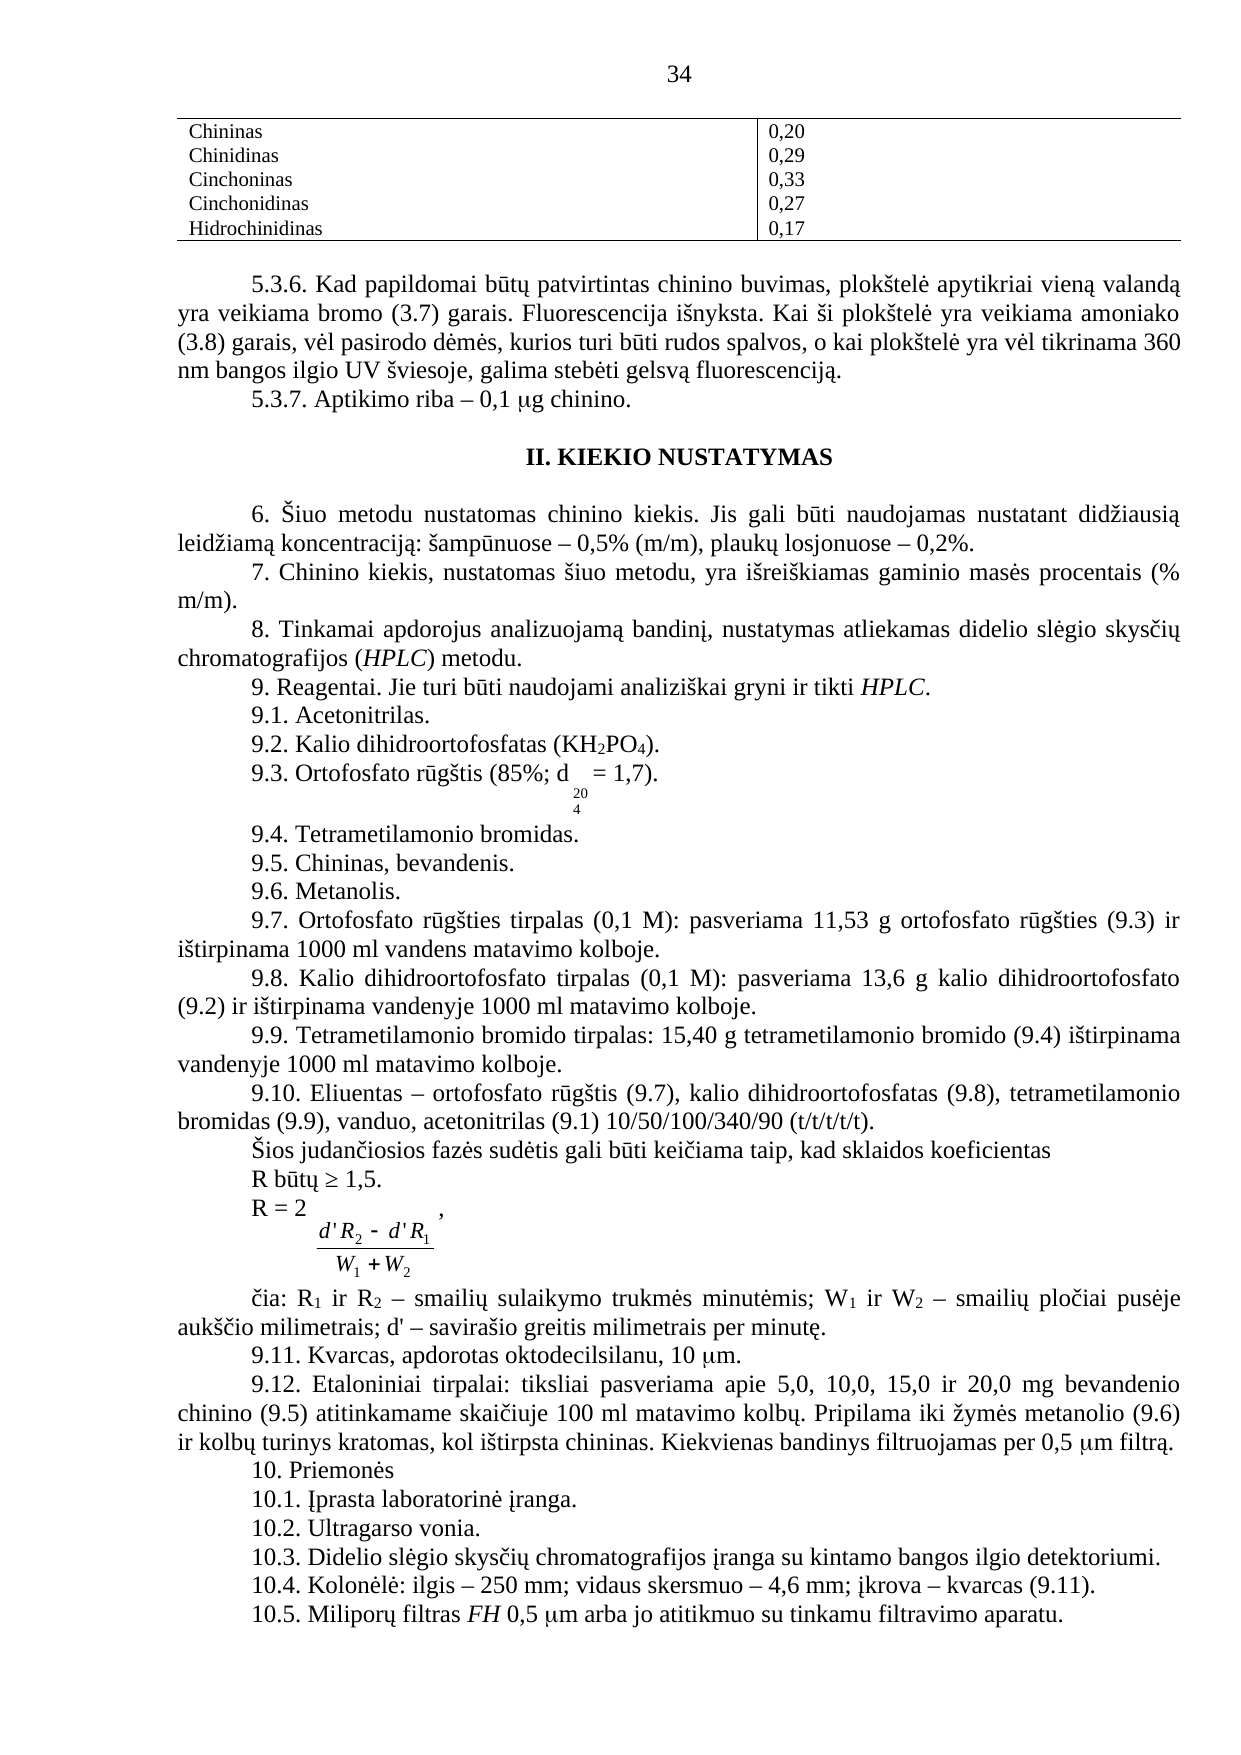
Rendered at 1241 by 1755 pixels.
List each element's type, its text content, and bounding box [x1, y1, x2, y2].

text čia: R1 ir R2 – smailių sulaikymo trukmės minutėmis; W1 ir W2 – smailių pločiai pusėje aukščio milimetrais; d' – savirašio greitis milimetrais per minutę. [177, 1283, 1181, 1341]
text 10.3. Didelio slėgio skysčių chromatografijos įranga su kintamo bangos ilgio detektoriumi. [177, 1542, 1181, 1571]
table_cell Chininas Chinidinas Cinchoninas Cinchonidinas Hidrochinidinas [177, 119, 757, 239]
text R = 2 , [177, 1193, 1181, 1283]
text 5.3.6. Kad papildomai būtų patvirtintas chinino buvimas, plokštelė apytikriai vieną valandą yra veikiama bromo (3.7) garais. Fluorescencija išnyksta. Kai ši plokštelė yra veikiama amoniako (3.8) garais, vėl pasirodo dėmės, kurios turi būti rudos spalvos, o kai plokštelė yra vėl tikrinama 360 nm bangos ilgio UV šviesoje, galima stebėti gelsvą fluorescenciją. [177, 269, 1181, 384]
text 9.3. Ortofosfato rūgštis (85%; d= 1,7). [177, 758, 1181, 819]
text 10. Priemonės [177, 1456, 1181, 1484]
table_cell 0,20 0,29 0,33 0,27 0,17 [758, 119, 1181, 239]
text 5.3.7. Aptikimo riba – 0,1 g chinino. [177, 384, 1181, 413]
text 9.7. Ortofosfato rūgšties tirpalas (0,1 M): pasveriama 11,53 g ortofosfato rūgšties (9.3) ir ištirpinama 1000 ml vandens matavimo kolboje. [177, 905, 1181, 963]
text 9.8. Kalio dihidroortofosfato tirpalas (0,1 M): pasveriama 13,6 g kalio dihidroortofosfato (9.2) ir ištirpinama vandenyje 1000 ml matavimo kolboje. [177, 963, 1181, 1020]
text 9.2. Kalio dihidroortofosfatas (KH2PO4). [177, 729, 1181, 758]
text 9.10. Eliuentas – ortofosfato rūgštis (9.7), kalio dihidroortofosfatas (9.8), tetrametilamonio bromidas (9.9), vanduo, acetonitrilas (9.1) 10/50/100/340/90 (t/t/t/t/t). [177, 1078, 1181, 1135]
text R būtų ≥ 1,5. [177, 1164, 1181, 1193]
text 8. Tinkamai apdorojus analizuojamą bandinį, nustatymas atliekamas didelio slėgio skysčių chromatografijos (HPLC) metodu. [177, 614, 1181, 672]
text 9.11. Kvarcas, apdorotas oktodecilsilanu, 10 m. [177, 1341, 1181, 1369]
text 10.4. Kolonėlė: ilgis – 250 mm; vidaus skersmuo – 4,6 mm; įkrova – kvarcas (9.11). [177, 1571, 1181, 1599]
text 10.5. Miliporų filtras FH 0,5 m arba jo atitikmuo su tinkamu filtravimo aparatu. [177, 1599, 1181, 1628]
text 9.6. Metanolis. [177, 876, 1181, 905]
text 9.5. Chininas, bevandenis. [177, 848, 1181, 876]
text 9.4. Tetrametilamonio bromidas. [177, 819, 1181, 848]
text 6. Šiuo metodu nustatomas chinino kiekis. Jis gali būti naudojamas nustatant didžiausią leidžiamą koncentraciją: šampūnuose – 0,5% (m/m), plaukų losjonuose – 0,2%. [177, 499, 1181, 557]
text 7. Chinino kiekis, nustatomas šiuo metodu, yra išreiškiamas gaminio masės procentais (% m/m). [177, 557, 1181, 614]
text 9. Reagentai. Jie turi būti naudojami analiziškai gryni ir tikti HPLC. [177, 672, 1181, 701]
text 10.1. Įprasta laboratorinė įranga. [177, 1484, 1181, 1513]
text 10.2. Ultragarso vonia. [177, 1513, 1181, 1542]
text 9.9. Tetrametilamonio bromido tirpalas: 15,40 g tetrametilamonio bromido (9.4) ištirpinama vandenyje 1000 ml matavimo kolboje. [177, 1020, 1181, 1078]
text II. KIEKIO NUSTATYMAS [177, 442, 1181, 471]
text Šios judančiosios fazės sudėtis gali būti keičiama taip, kad sklaidos koeficientas [177, 1135, 1181, 1164]
text 9.1. Acetonitrilas. [177, 701, 1181, 729]
text 9.12. Etaloniniai tirpalai: tiksliai pasveriama apie 5,0, 10,0, 15,0 ir 20,0 mg bevandenio chinino (9.5) atitinkamame skaičiuje 100 ml matavimo kolbų. Pripilama iki žymės metanolio (9.6) ir kolbų turinys kratomas, kol ištirpsta chininas. Kiekvienas bandinys filtruojamas per 0,5 m filtrą. [177, 1369, 1181, 1456]
